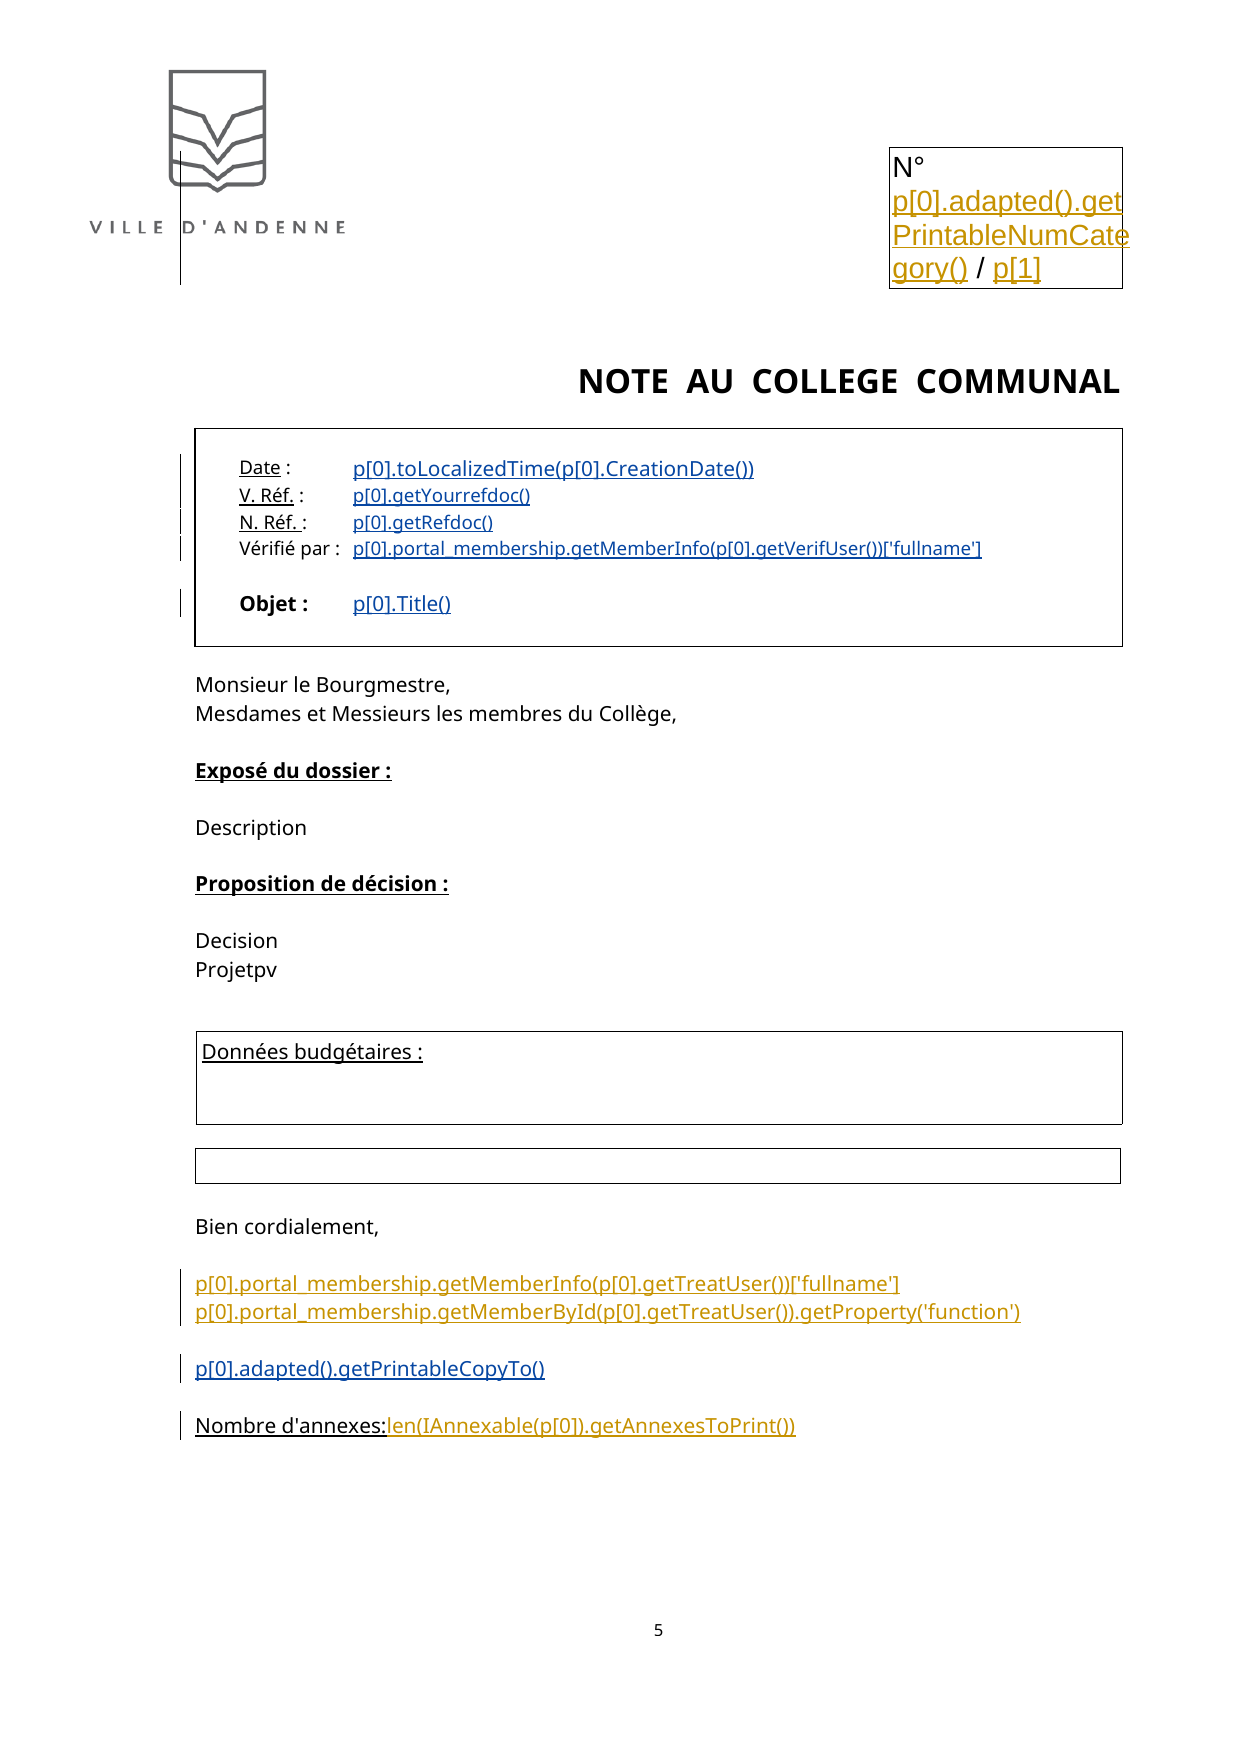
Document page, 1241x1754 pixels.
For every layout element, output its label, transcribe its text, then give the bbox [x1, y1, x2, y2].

table_cell [196, 454, 239, 482]
table_cell [196, 562, 239, 589]
text Monsieur le Bourgmestre, [195, 671, 1122, 699]
table_cell Date : [239, 454, 353, 482]
table_cell V. Réf. : [239, 483, 353, 509]
table_cell [196, 509, 239, 536]
table_cell Vérifié par : [239, 536, 353, 562]
text Bien cordialement, [195, 1212, 1122, 1240]
table_cell [1045, 617, 1122, 646]
table_cell [196, 536, 239, 562]
table_cell [353, 562, 1122, 589]
table_cell [239, 562, 353, 589]
text NOTE AU COLLEGE COMMUNAL [195, 358, 1121, 403]
table_cell Objet : [239, 589, 353, 617]
table_cell p[0].Title() [353, 589, 1122, 617]
text Nombre d'annexes:len(IAnnexable(p[0]).getAnnexesToPrint()) [195, 1411, 1122, 1439]
picture [88, 219, 180, 234]
table_cell [738, 617, 814, 646]
text p[0].adapted().getPrintableCopyTo() [195, 1354, 1122, 1383]
table_cell [195, 288, 1122, 313]
text Decision [195, 926, 1122, 955]
picture [167, 69, 346, 234]
table_cell [196, 617, 239, 646]
table_header [195, 190, 223, 219]
text Exposé du dossier : [195, 756, 1122, 784]
table_header [195, 147, 889, 288]
text p[0].portal_membership.getMemberInfo(p[0].getTreatUser())['fullname'] [195, 1269, 1122, 1297]
table_cell N. Réf. : [239, 509, 353, 536]
table_header [353, 429, 1122, 454]
text p[0].portal_membership.getMemberById(p[0].getTreatUser()).getProperty('function') [195, 1297, 1122, 1326]
text Mesdames et Messieurs les membres du Collège, [195, 699, 1122, 727]
text Projetpv [195, 955, 1122, 983]
table_header [196, 429, 239, 454]
table_header [239, 429, 353, 454]
table_cell [430, 617, 507, 646]
table_header N° p[0].adapted().getPrintableNumCategory() / p[1] [890, 148, 1122, 288]
table_cell p[0].getYourrefdoc() [353, 483, 1122, 509]
table_cell p[0].toLocalizedTime(p[0].CreationDate()) [353, 454, 1122, 482]
text Proposition de décision : [195, 869, 1122, 898]
table_header [196, 1149, 1120, 1183]
table_cell [507, 617, 583, 646]
text Description [195, 813, 1122, 841]
table_cell [353, 617, 430, 646]
table_header Données budgétaires : [197, 1032, 1122, 1124]
table_cell p[0].portal_membership.getMemberInfo(p[0].getVerifUser())['fullname'] [353, 536, 1122, 562]
table_cell [891, 617, 968, 646]
table_cell [196, 589, 239, 617]
table_cell [968, 617, 1045, 646]
table_cell [660, 617, 737, 646]
table_cell [239, 617, 353, 646]
table_cell p[0].getRefdoc() [353, 509, 1122, 536]
table_cell [584, 617, 660, 646]
table_cell [814, 617, 891, 646]
table_cell [196, 483, 239, 509]
